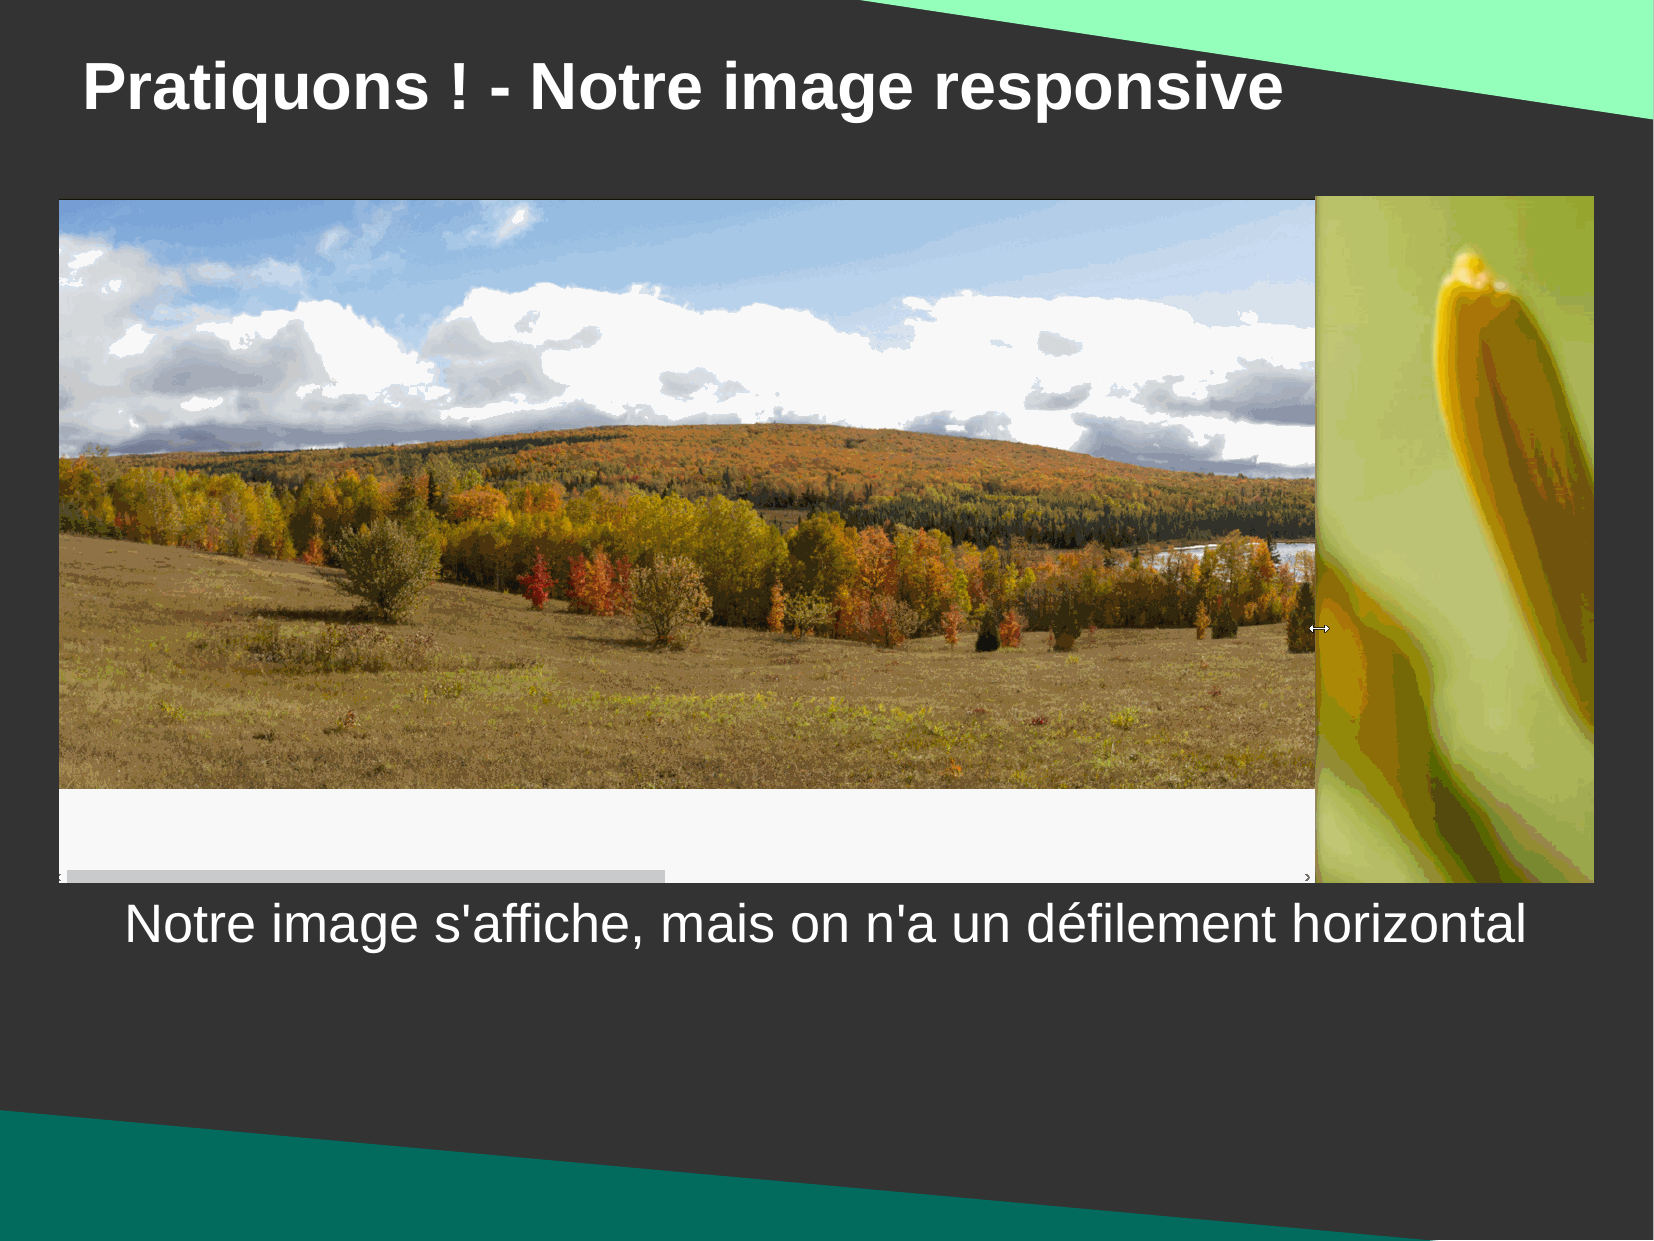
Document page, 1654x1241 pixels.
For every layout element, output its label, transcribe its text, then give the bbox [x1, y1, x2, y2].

title Notre image s'affiche, mais on n'a un défilement horizontal [88, 893, 1565, 957]
title Pratiquons ! - Notre image responsive [82, 49, 1571, 152]
text_box [859, 0, 1654, 120]
picture [59, 196, 1594, 883]
